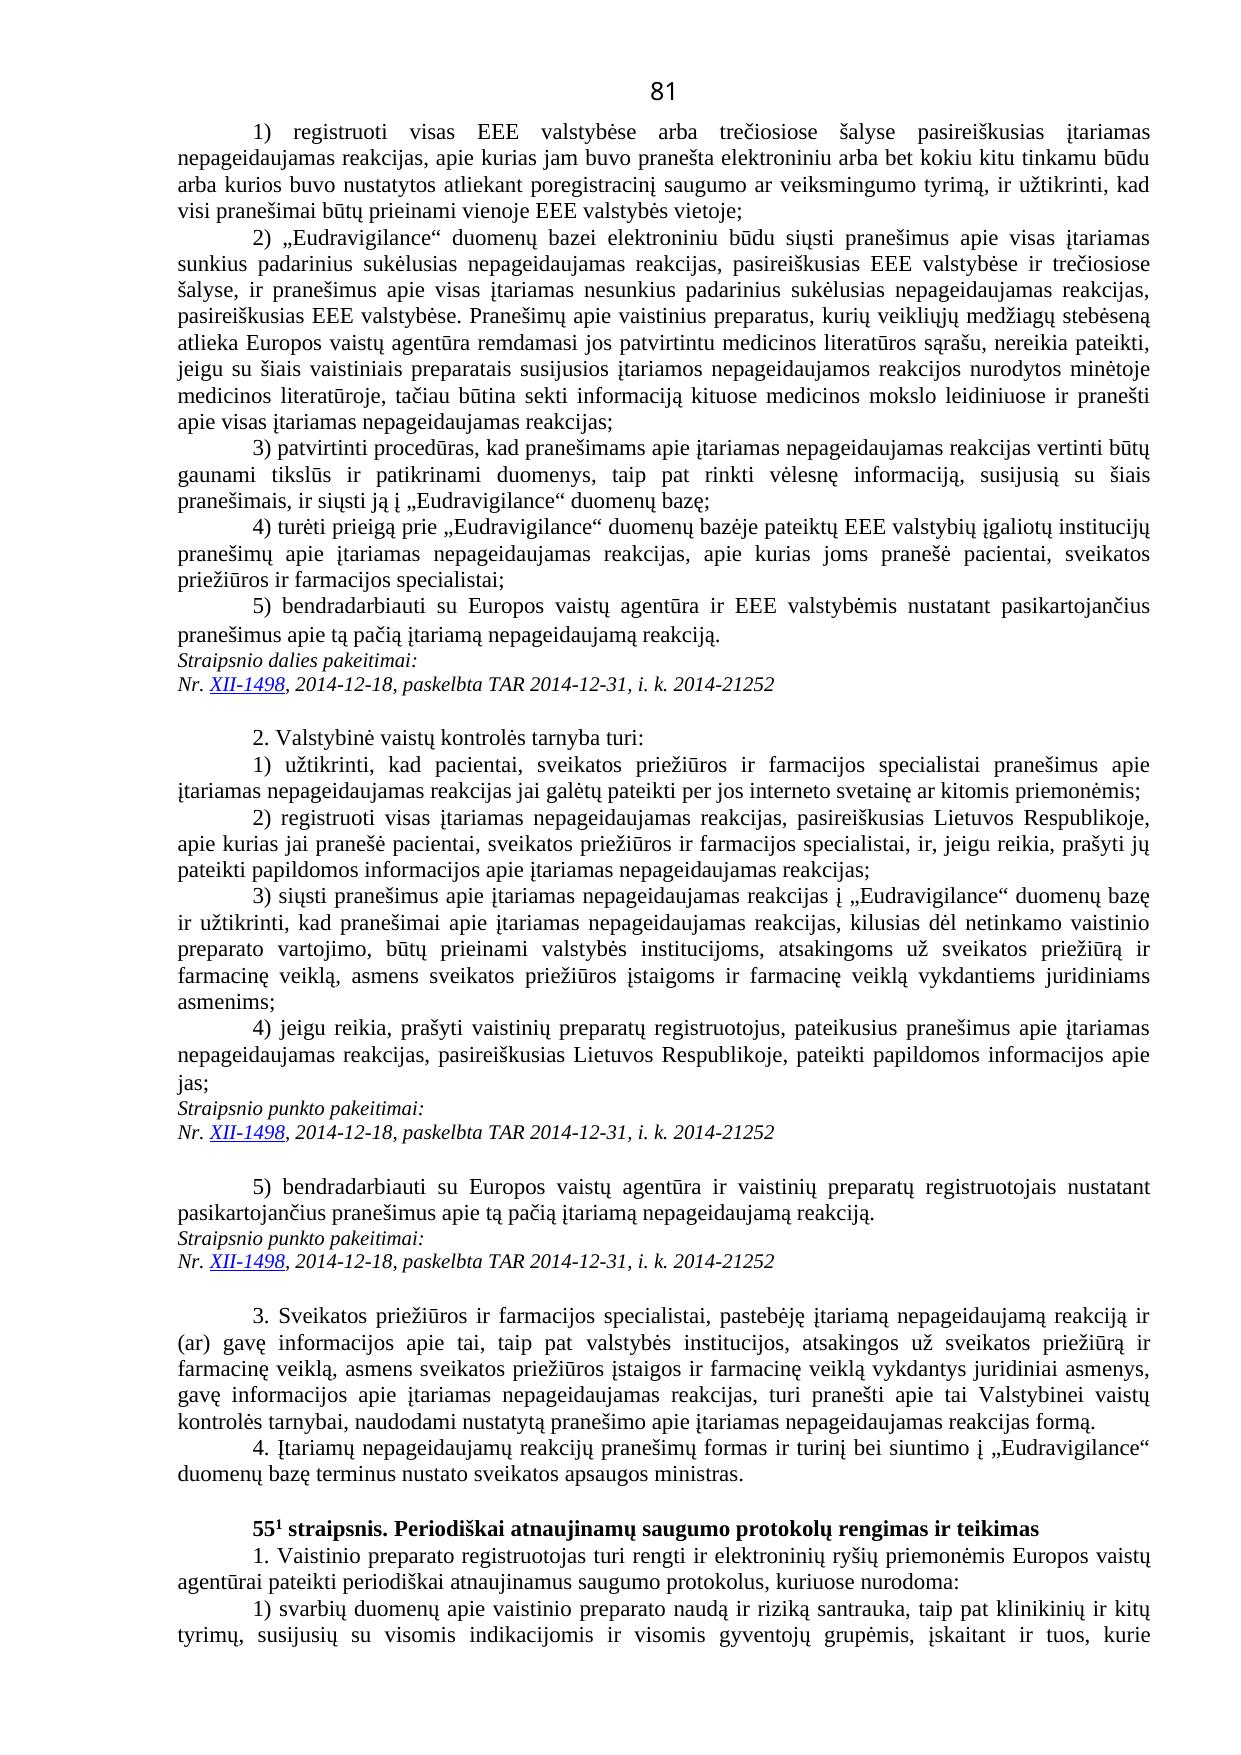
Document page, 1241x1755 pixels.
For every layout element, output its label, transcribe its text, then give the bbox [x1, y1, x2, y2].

text 551 straipsnis. Periodiškai atnaujinamų saugumo protokolų rengimas ir teikimas [177, 1516, 1152, 1542]
text 4. Įtariamų nepageidaujamų reakcijų pranešimų formas ir turinį bei siuntimo į „Eudravigilance“ duomenų bazę terminus nustato sveikatos apsaugos ministras. [177, 1434, 1152, 1487]
text Nr. XII-1498, 2014-12-18, paskelbta TAR 2014-12-31, i. k. 2014-21252 [177, 1249, 1152, 1273]
text 2) „Eudravigilance“ duomenų bazei elektroniniu būdu siųsti pranešimus apie visas įtariamas sunkius padarinius sukėlusias nepageidaujamas reakcijas, pasireiškusias EEE valstybėse ir trečiosiose šalyse, ir pranešimus apie visas įtariamas nesunkius padarinius sukėlusias nepageidaujamas reakcijas, pasireiškusias EEE valstybėse. Pranešimų apie vaistinius preparatus, kurių veikliųjų medžiagų stebėseną atlieka Europos vaistų agentūra remdamasi jos patvirtintu medicinos literatūros sąrašu, nereikia pateikti, jeigu su šiais vaistiniais preparatais susijusios įtariamos nepageidaujamos reakcijos nurodytos minėtoje medicinos literatūroje, tačiau būtina sekti informaciją kituose medicinos mokslo leidiniuose ir pranešti apie visas įtariamas nepageidaujamas reakcijas; [177, 223, 1152, 434]
text 1) svarbių duomenų apie vaistinio preparato naudą ir riziką santrauka, taip pat klinikinių ir kitų tyrimų, susijusių su visomis indikacijomis ir visomis gyventojų grupėmis, įskaitant ir tuos, kurie [177, 1594, 1152, 1647]
text 1) registruoti visas EEE valstybėse arba trečiosiose šalyse pasireiškusias įtariamas nepageidaujamas reakcijas, apie kurias jam buvo pranešta elektroniniu arba bet kokiu kitu tinkamu būdu arba kurios buvo nustatytos atliekant poregistracinį saugumo ar veiksmingumo tyrimą, ir užtikrinti, kad visi pranešimai būtų prieinami vienoje EEE valstybės vietoje; [177, 118, 1152, 223]
text Nr. XII-1498, 2014-12-18, paskelbta TAR 2014-12-31, i. k. 2014-21252 [177, 672, 1152, 696]
text 4) turėti prieigą prie „Eudravigilance“ duomenų bazėje pateiktų EEE valstybių įgaliotų institucijų pranešimų apie įtariamas nepageidaujamas reakcijas, apie kurias joms pranešė pacientai, sveikatos priežiūros ir farmacijos specialistai; [177, 513, 1152, 592]
text Straipsnio punkto pakeitimai: [177, 1096, 1152, 1120]
text Straipsnio punkto pakeitimai: [177, 1225, 1152, 1249]
text 1) užtikrinti, kad pacientai, sveikatos priežiūros ir farmacijos specialistai pranešimus apie įtariamas nepageidaujamas reakcijas jai galėtų pateikti per jos interneto svetainę ar kitomis priemonėmis; [177, 751, 1152, 803]
text 3) siųsti pranešimus apie įtariamas nepageidaujamas reakcijas į „Eudravigilance“ duomenų bazę ir užtikrinti, kad pranešimai apie įtariamas nepageidaujamas reakcijas, kilusias dėl netinkamo vaistinio preparato vartojimo, būtų prieinami valstybės institucijoms, atsakingoms už sveikatos priežiūrą ir farmacinę veiklą, asmens sveikatos priežiūros įstaigoms ir farmacinę veiklą vykdantiems juridiniams asmenims; [177, 883, 1152, 1014]
text 3. Sveikatos priežiūros ir farmacijos specialistai, pastebėję įtariamą nepageidaujamą reakciją ir (ar) gavę informacijos apie tai, taip pat valstybės institucijos, atsakingos už sveikatos priežiūrą ir farmacinę veiklą, asmens sveikatos priežiūros įstaigos ir farmacinę veiklą vykdantys juridiniai asmenys, gavę informacijos apie įtariamas nepageidaujamas reakcijas, turi pranešti apie tai Valstybinei vaistų kontrolės tarnybai, naudodami nustatytą pranešimo apie įtariamas nepageidaujamas reakcijas formą. [177, 1302, 1152, 1434]
text 3) patvirtinti procedūras, kad pranešimams apie įtariamas nepageidaujamas reakcijas vertinti būtų gaunami tikslūs ir patikrinami duomenys, taip pat rinkti vėlesnę informaciją, susijusią su šiais pranešimais, ir siųsti ją į „Eudravigilance“ duomenų bazę; [177, 434, 1152, 513]
text 2. Valstybinė vaistų kontrolės tarnyba turi: [177, 724, 1152, 751]
text 5) bendradarbiauti su Europos vaistų agentūra ir vaistinių preparatų registruotojais nustatant pasikartojančius pranešimus apie tą pačią įtariamą nepageidaujamą reakciją. [177, 1173, 1152, 1225]
text 5) bendradarbiauti su Europos vaistų agentūra ir EEE valstybėmis nustatant pasikartojančius pranešimus apie tą pačią įtariamą nepageidaujamą reakciją. [177, 592, 1152, 648]
text 4) jeigu reikia, prašyti vaistinių preparatų registruotojus, pateikusius pranešimus apie įtariamas nepageidaujamas reakcijas, pasireiškusias Lietuvos Respublikoje, pateikti papildomos informacijos apie jas; [177, 1014, 1152, 1096]
text Straipsnio dalies pakeitimai: [177, 648, 1152, 672]
text 2) registruoti visas įtariamas nepageidaujamas reakcijas, pasireiškusias Lietuvos Respublikoje, apie kurias jai pranešė pacientai, sveikatos priežiūros ir farmacijos specialistai, ir, jeigu reikia, prašyti jų pateikti papildomos informacijos apie įtariamas nepageidaujamas reakcijas; [177, 803, 1152, 883]
text 1. Vaistinio preparato registruotojas turi rengti ir elektroninių ryšių priemonėmis Europos vaistų agentūrai pateikti periodiškai atnaujinamus saugumo protokolus, kuriuose nurodoma: [177, 1542, 1152, 1594]
text Nr. XII-1498, 2014-12-18, paskelbta TAR 2014-12-31, i. k. 2014-21252 [177, 1120, 1152, 1144]
